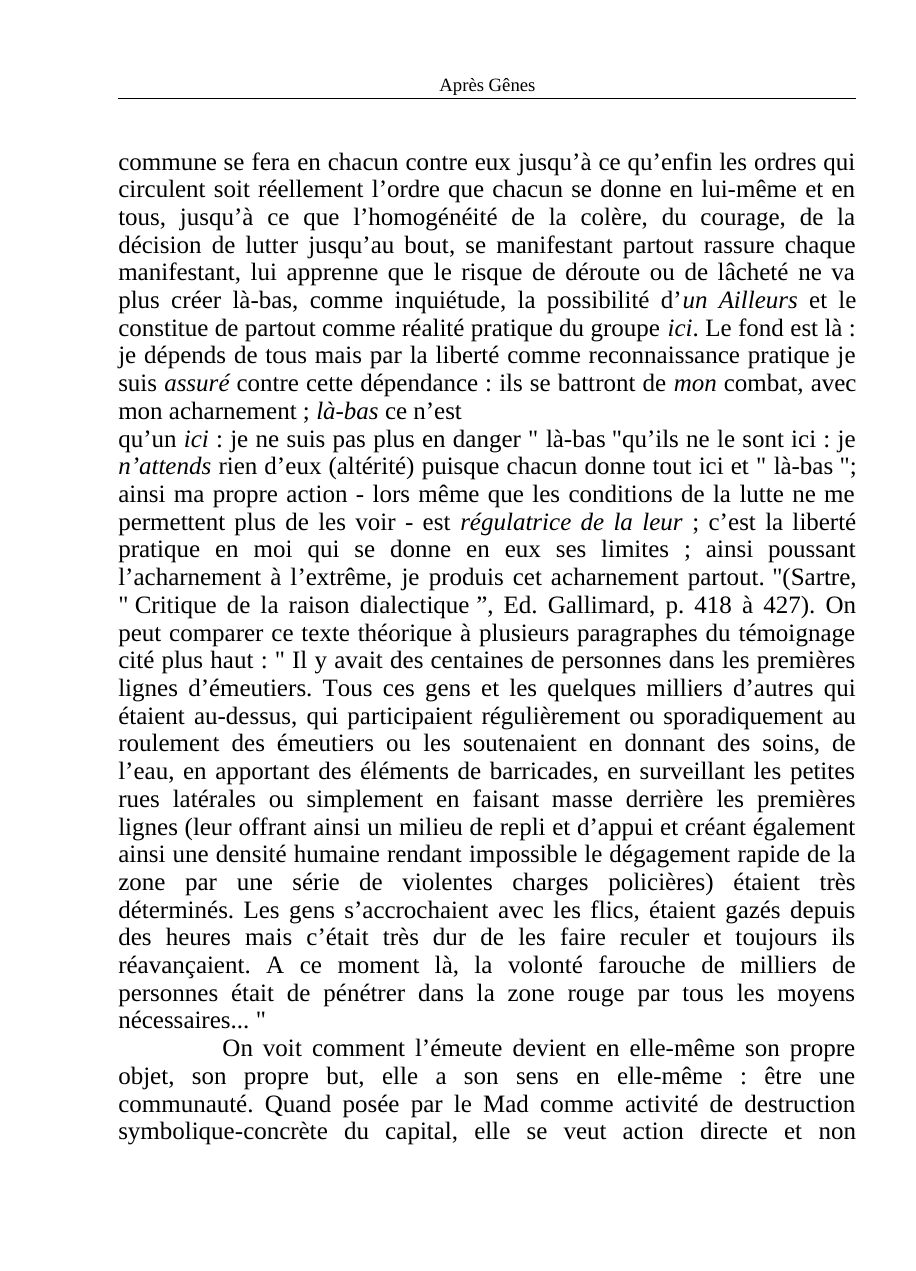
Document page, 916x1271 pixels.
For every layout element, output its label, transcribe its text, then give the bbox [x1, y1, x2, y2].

text qu’un ici : je ne suis pas plus en danger " là-bas "qu’ils ne le sont ici : je n’attends rien d’eux (altérité) puisque chacun donne tout ici et " là-bas "; ainsi ma propre action - lors même que les conditions de la lutte ne me permettent plus de les voir - est régulatrice de la leur ; c’est la liberté pratique en moi qui se donne en eux ses limites ; ainsi poussant l’acharnement à l’extrême, je produis cet acharnement partout. "(Sartre, " Critique de la raison dialectique ”, Ed. Gallimard, p. 418 à 427). On peut comparer ce texte théorique à plusieurs paragraphes du témoignage cité plus haut : " Il y avait des centaines de personnes dans les premières lignes d’émeutiers. Tous ces gens et les quelques milliers d’autres qui étaient au-dessus, qui participaient régulièrement ou sporadiquement au roulement des émeutiers ou les soutenaient en donnant des soins, de l’eau, en apportant des éléments de barricades, en surveillant les petites rues latérales ou simplement en faisant masse derrière les premières lignes (leur offrant ainsi un milieu de repli et d’appui et créant également ainsi une densité humaine rendant impossible le dégagement rapide de la zone par une série de violentes charges policières) étaient très déterminés. Les gens s’accrochaient avec les flics, étaient gazés depuis des heures mais c’était très dur de les faire reculer et toujours ils réavançaient. A ce moment là, la volonté farouche de milliers de personnes était de pénétrer dans la zone rouge par tous les moyens nécessaires... " [118, 425, 856, 1034]
text On voit comment l’émeute devient en elle-même son propre objet, son propre but, elle a son sens en elle-même : être une communauté. Quand posée par le Mad comme activité de destruction symbolique-concrète du capital, elle se veut action directe et non [118, 1034, 856, 1145]
text commune se fera en chacun contre eux jusqu’à ce qu’enfin les ordres qui circulent soit réellement l’ordre que chacun se donne en lui-même et en tous, jusqu’à ce que l’homogénéité de la colère, du courage, de la décision de lutter jusqu’au bout, se manifestant partout rassure chaque manifestant, lui apprenne que le risque de déroute ou de lâcheté ne va plus créer là-bas, comme inquiétude, la possibilité d’un Ailleurs et le constitue de partout comme réalité pratique du groupe ici. Le fond est là : je dépends de tous mais par la liberté comme reconnaissance pratique je suis assuré contre cette dépendance : ils se battront de mon combat, avec mon acharnement ; là-bas ce n’est [118, 148, 856, 425]
